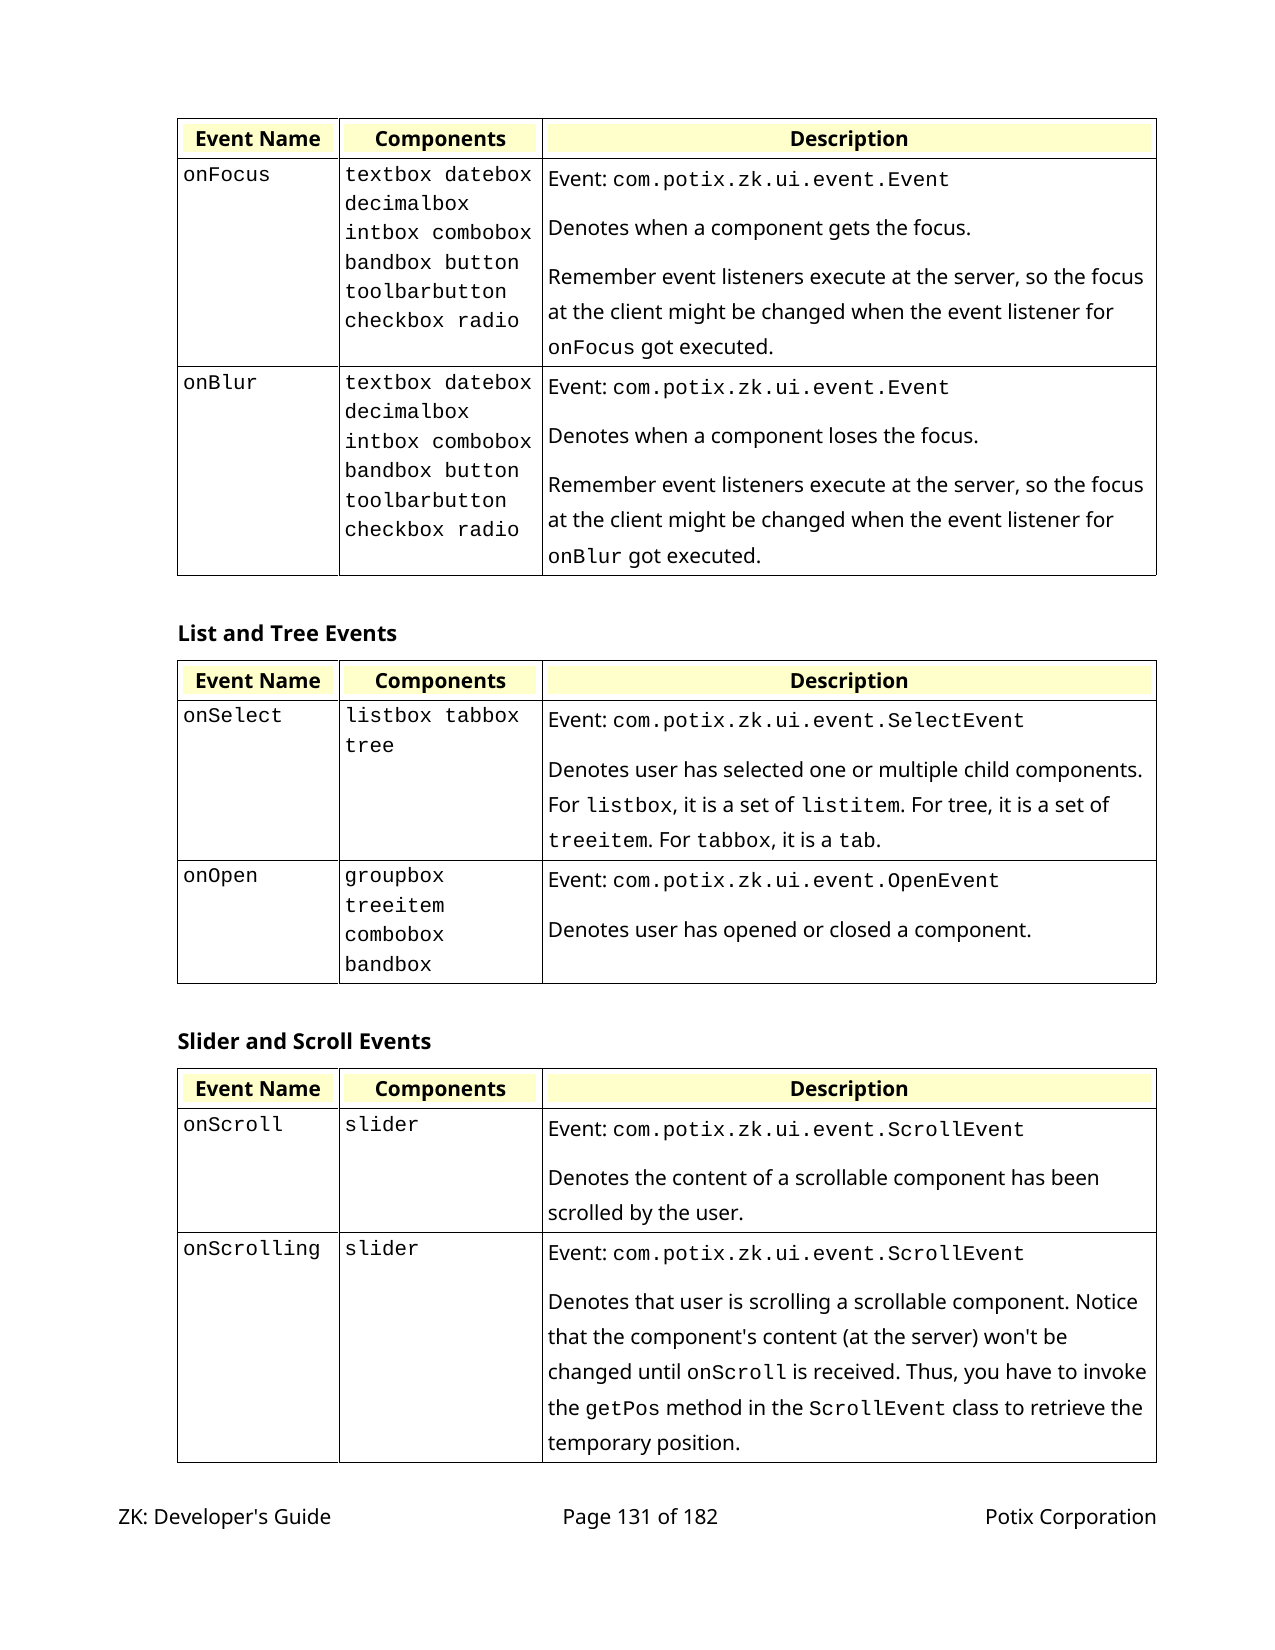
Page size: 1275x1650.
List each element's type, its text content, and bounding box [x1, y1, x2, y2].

table_header Event Name [178, 119, 338, 158]
table_header Description [543, 1069, 1156, 1108]
table_cell Event: com.potix.zk.ui.event.ScrollEvent Denotes the content of a scrollable component has been scrolled by the user. [543, 1109, 1156, 1232]
table_header Components [340, 119, 542, 158]
table_header Description [543, 661, 1156, 700]
table_cell listbox tabbox tree [340, 701, 542, 860]
table_cell Event: com.potix.zk.ui.event.ScrollEvent Denotes that user is scrolling a scrollable component. Notice that the component's content (at the server) won't be changed until onScroll is received. Thus, you have to invoke the getPos method in the ScrollEvent class to retrieve the temporary position. [543, 1233, 1156, 1462]
table_cell Event: com.potix.zk.ui.event.SelectEvent Denotes user has selected one or multiple child components. For listbox, it is a set of listitem. For tree, it is a set of treeitem. For tabbox, it is a tab. [543, 701, 1156, 860]
table_header Event Name [178, 661, 338, 700]
table_cell onScrolling [178, 1233, 338, 1462]
subtitle List and Tree Events [177, 618, 1157, 648]
subtitle Slider and Scroll Events [177, 1026, 1157, 1056]
table_cell slider [340, 1233, 542, 1462]
table_cell textbox datebox decimalbox intbox combobox bandbox button toolbarbutton checkbox radio [340, 159, 542, 366]
table_cell groupbox treeitem combobox bandbox [340, 861, 542, 983]
table_cell onBlur [178, 367, 338, 575]
table_header Description [543, 119, 1156, 158]
table_cell textbox datebox decimalbox intbox combobox bandbox button toolbarbutton checkbox radio [340, 367, 542, 575]
table_header Components [340, 1069, 542, 1108]
table_header Event Name [178, 1069, 338, 1108]
table_cell onScroll [178, 1109, 338, 1232]
table_cell Event: com.potix.zk.ui.event.Event Denotes when a component loses the focus. Remember event listeners execute at the server, so the focus at the client might be changed when the event listener for onBlur got executed. [543, 367, 1156, 575]
table_cell slider [340, 1109, 542, 1232]
table_cell Event: com.potix.zk.ui.event.Event Denotes when a component gets the focus. Remember event listeners execute at the server, so the focus at the client might be changed when the event listener for onFocus got executed. [543, 159, 1156, 366]
table_cell Event: com.potix.zk.ui.event.OpenEvent Denotes user has opened or closed a component. [543, 861, 1156, 983]
table_cell onFocus [178, 159, 338, 366]
table_cell onOpen [178, 861, 338, 983]
table_header Components [340, 661, 542, 700]
table_cell onSelect [178, 701, 338, 860]
